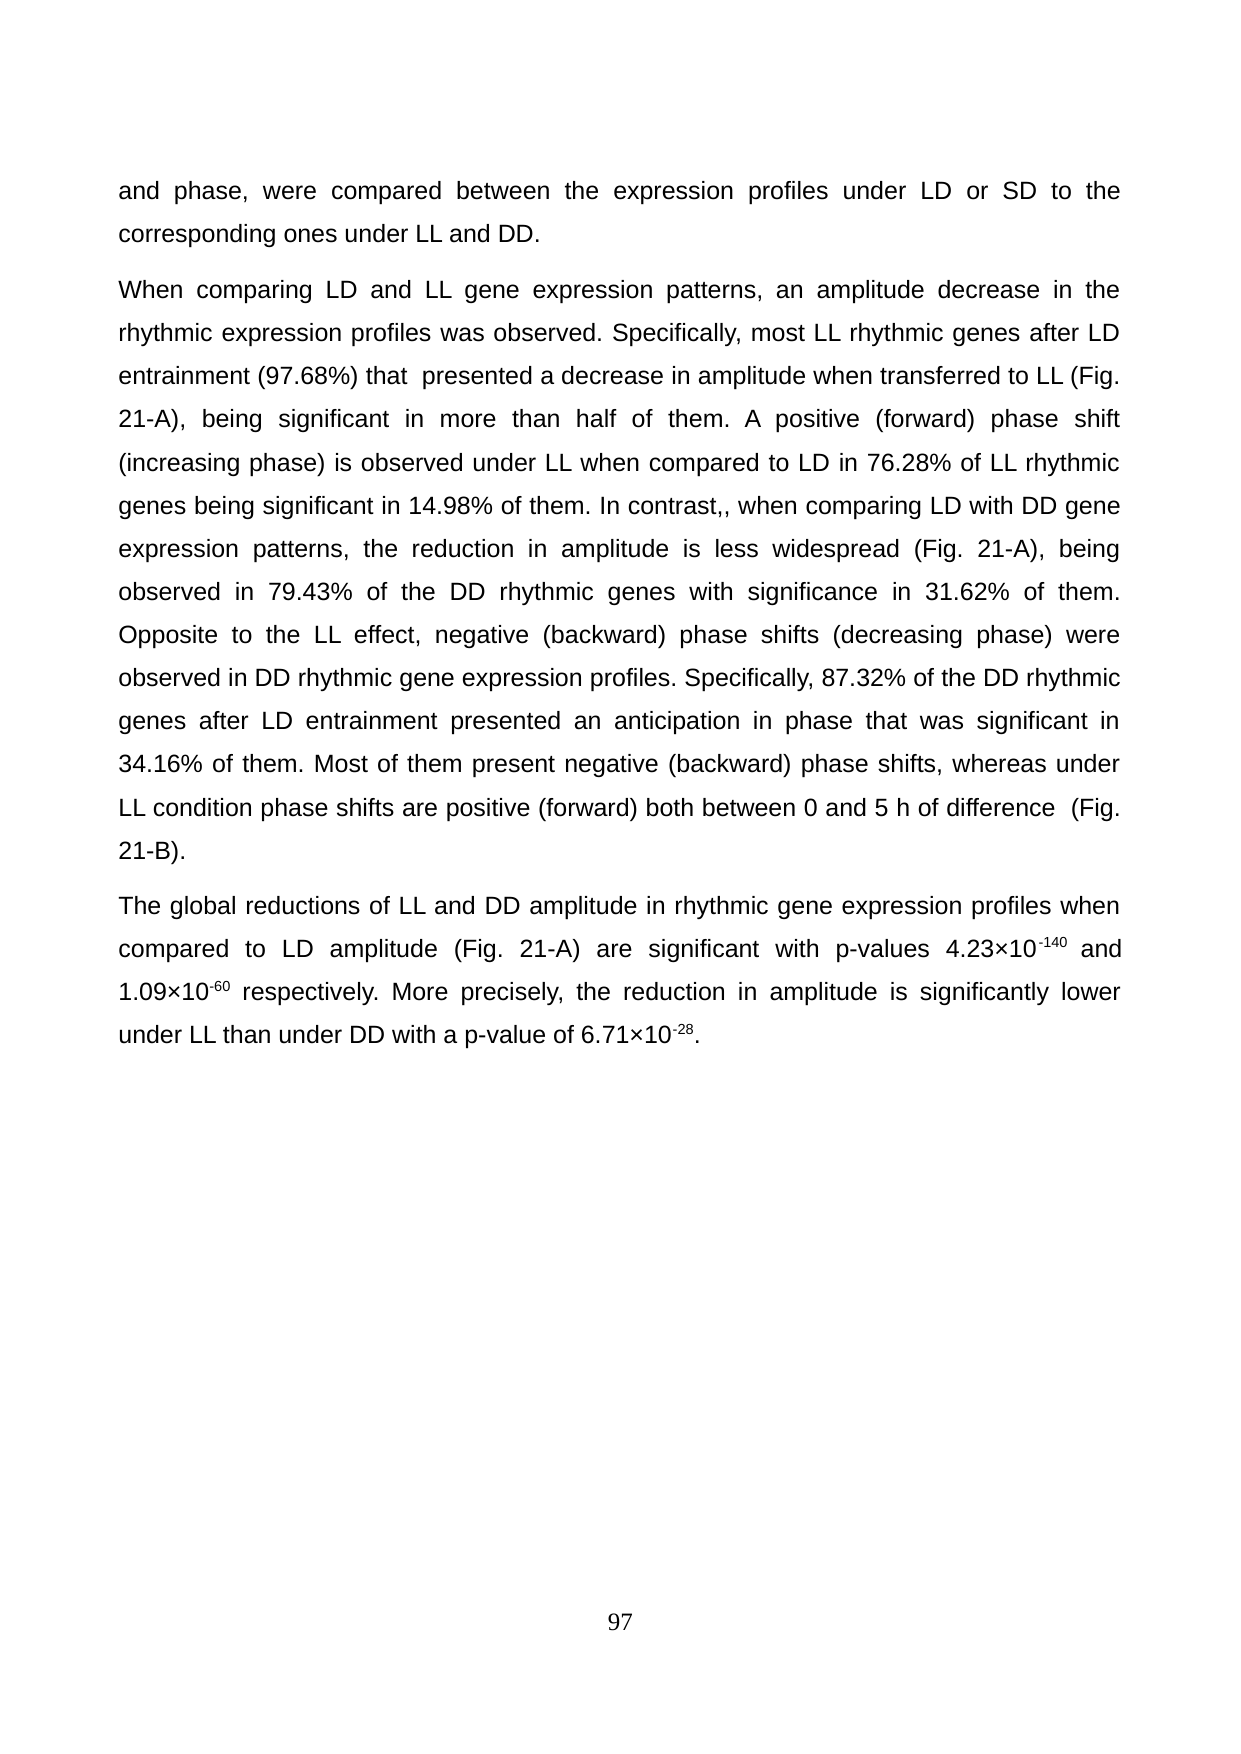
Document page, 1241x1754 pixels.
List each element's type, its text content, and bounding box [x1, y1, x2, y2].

text and phase, were compared between the expression profiles under LD or SD to the corresponding ones under LL and DD. [118, 176, 1122, 248]
text When comparing LD and LL gene expression patterns, an amplitude decrease in the rhythmic expression profiles was observed. Specifically, most LL rhythmic genes after LD entrainment (97.68%) that presented a decrease in amplitude when transferred to LL (Fig. 21-A), being significant in more than half of them. A positive (forward) phase shift (increasing phase) is observed under LL when compared to LD in 76.28% of LL rhythmic genes being significant in 14.98% of them. In contrast,, when comparing LD with DD gene expression patterns, the reduction in amplitude is less widespread (Fig. 21-A), being observed in 79.43% of the DD rhythmic genes with significance in 31.62% of them. Opposite to the LL effect, negative (backward) phase shifts (decreasing phase) were observed in DD rhythmic gene expression profiles. Specifically, 87.32% of the DD rhythmic genes after LD entrainment presented an anticipation in phase that was significant in 34.16% of them. Most of them present negative (backward) phase shifts, whereas under LL condition phase shifts are positive (forward) both between 0 and 5 h of difference (Fig. 21-B). [118, 275, 1122, 864]
text The global reductions of LL and DD amplitude in rhythmic gene expression profiles when compared to LD amplitude (Fig. 21-A) are significant with p-values 4.23×10-140 and 1.09×10-60 respectively. More precisely, the reduction in amplitude is significantly lower under LL than under DD with a p-value of 6.71×10-28. [118, 891, 1122, 1049]
